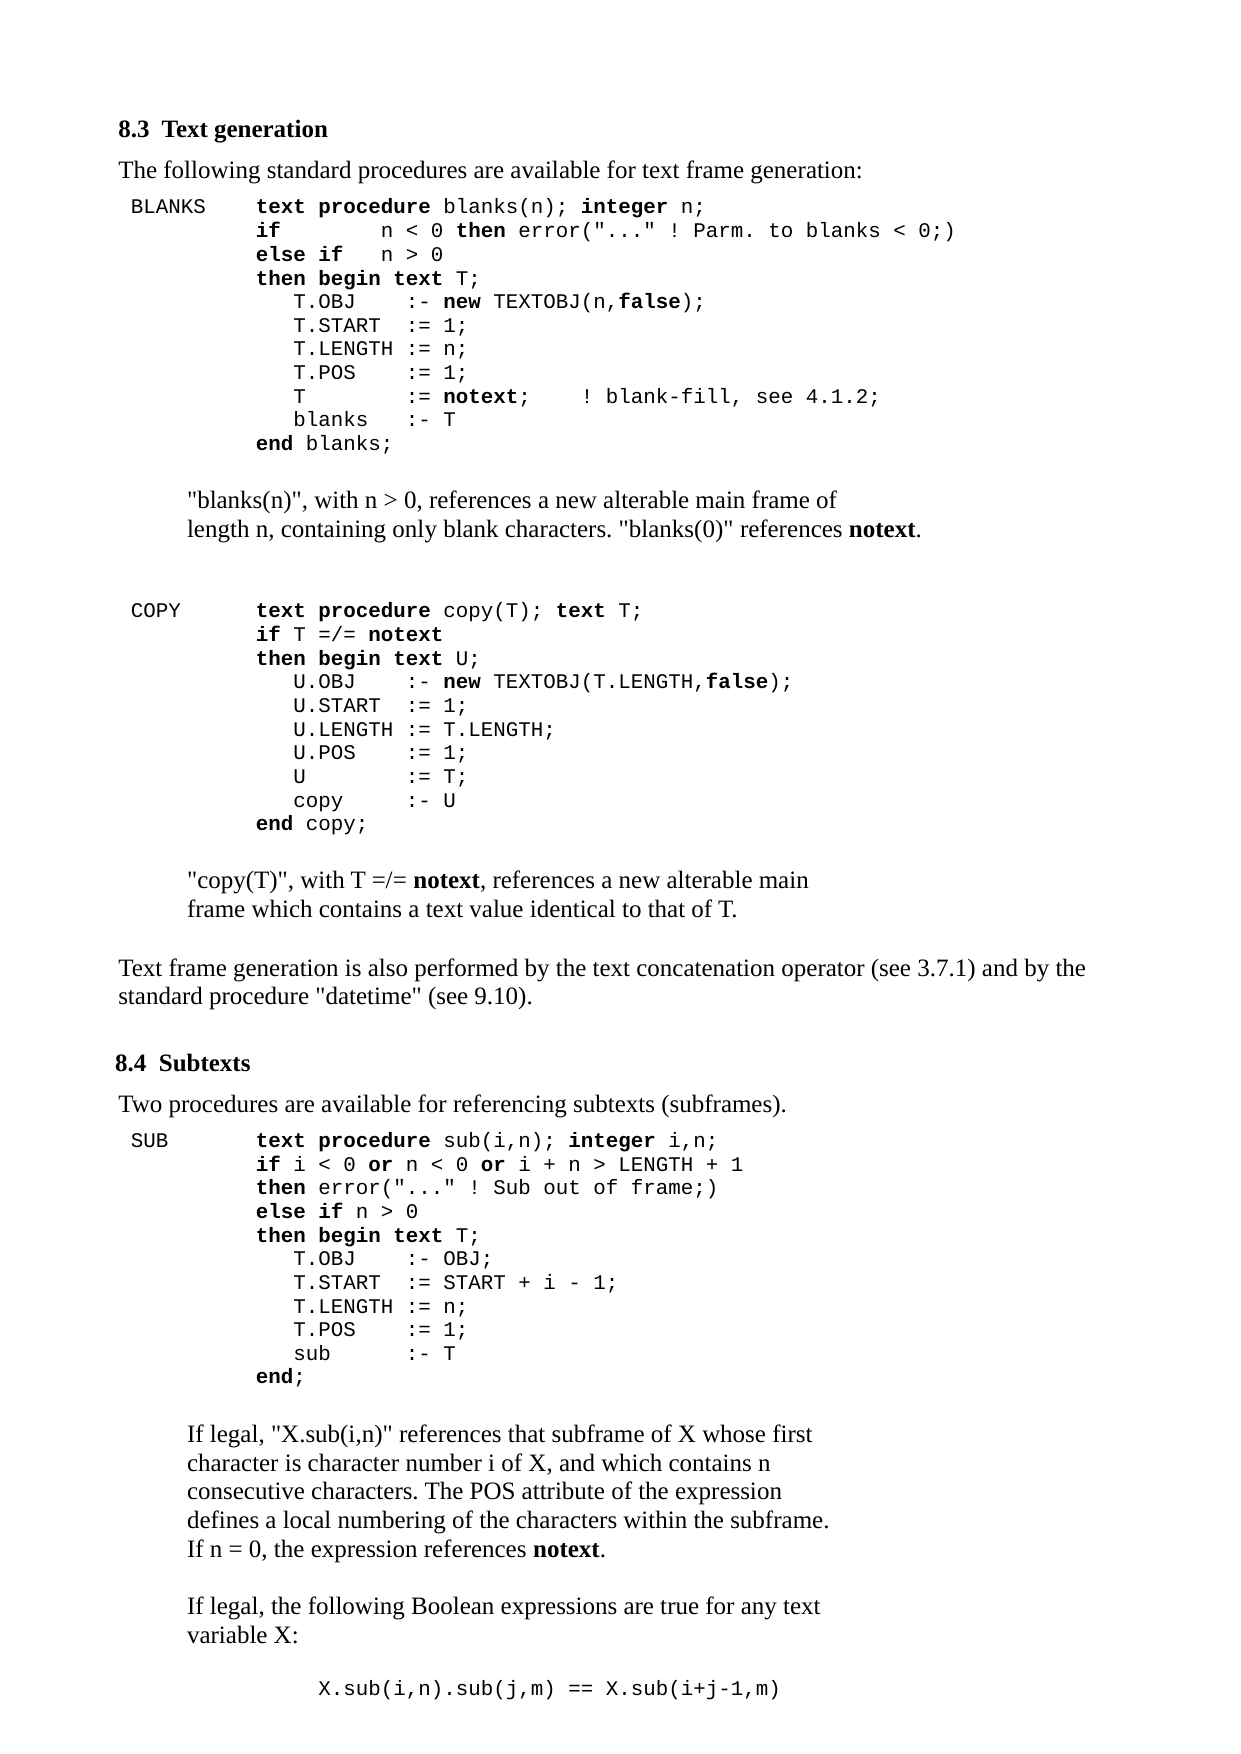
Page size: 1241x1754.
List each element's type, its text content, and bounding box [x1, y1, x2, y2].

text T.OBJ :- new TEXTOBJ(n,false); [118, 291, 1122, 315]
text U.POS := 1; [118, 742, 1122, 766]
text T.POS := 1; [118, 362, 1122, 386]
text sub :- T [118, 1343, 1122, 1367]
text character is character number i of X, and which contains n [118, 1448, 1122, 1476]
text then begin text T; [118, 267, 1122, 291]
text blanks :- T [118, 409, 1122, 433]
text if n < 0 then error("..." ! Parm. to blanks < 0;) [118, 220, 1122, 244]
subtitle 8.3 Text generation [118, 114, 1122, 143]
text length n, containing only blank characters. "blanks(0)" references notext. [118, 514, 1122, 543]
text else if n > 0 [118, 1201, 1122, 1225]
text else if n > 0 [118, 244, 1122, 267]
text end copy; [118, 813, 1122, 837]
text COPY text procedure copy(T); text T; [118, 600, 1122, 624]
text U.START := 1; [118, 695, 1122, 719]
text T.LENGTH := n; [118, 1296, 1122, 1319]
text T.POS := 1; [118, 1319, 1122, 1343]
text T.OBJ :- OBJ; [118, 1248, 1122, 1272]
text U.OBJ :- new TEXTOBJ(T.LENGTH,false); [118, 671, 1122, 695]
text The following standard procedures are available for text frame generation: [118, 155, 1122, 184]
text BLANKS text procedure blanks(n); integer n; [118, 197, 1122, 220]
text defines a local numbering of the characters within the subframe. [118, 1505, 1122, 1534]
text Two procedures are available for referencing subtexts (subframes). [118, 1089, 1122, 1118]
text SUB text procedure sub(i,n); integer i,n; [118, 1130, 1122, 1154]
text if i < 0 or n < 0 or i + n > LENGTH + 1 [118, 1154, 1122, 1177]
text if T =/= notext [118, 624, 1122, 648]
text U := T; [118, 766, 1122, 789]
text end; [118, 1367, 1122, 1390]
text If legal, the following Boolean expressions are true for any text [118, 1591, 1122, 1620]
text U.LENGTH := T.LENGTH; [118, 719, 1122, 742]
subtitle 8.4 Subtexts [115, 1048, 1122, 1076]
text T.START := 1; [118, 315, 1122, 338]
text then begin text U; [118, 648, 1122, 671]
text end blanks; [118, 433, 1122, 457]
text T := notext; ! blank-fill, see 4.1.2; [118, 386, 1122, 409]
text If legal, "X.sub(i,n)" references that subframe of X whose first [118, 1419, 1122, 1448]
text then error("..." ! Sub out of frame;) [118, 1177, 1122, 1201]
text T.LENGTH := n; [118, 338, 1122, 362]
text variable X: [118, 1620, 1122, 1649]
text copy :- U [118, 789, 1122, 813]
text X.sub(i,n).sub(j,m) == X.sub(i+j-1,m) [118, 1678, 1122, 1701]
text consecutive characters. The POS attribute of the expression [118, 1476, 1122, 1505]
text T.START := START + i - 1; [118, 1272, 1122, 1296]
text "blanks(n)", with n > 0, references a new alterable main frame of [118, 485, 1122, 514]
text If n = 0, the expression references notext. [118, 1534, 1122, 1563]
text then begin text T; [118, 1225, 1122, 1248]
text "copy(T)", with T =/= notext, references a new alterable main [118, 866, 1122, 894]
text frame which contains a text value identical to that of T. [118, 894, 1122, 923]
text Text frame generation is also performed by the text concatenation operator (see 3.7.1) and by the standard procedure "datetime" (see 9.10). [118, 953, 1122, 1010]
